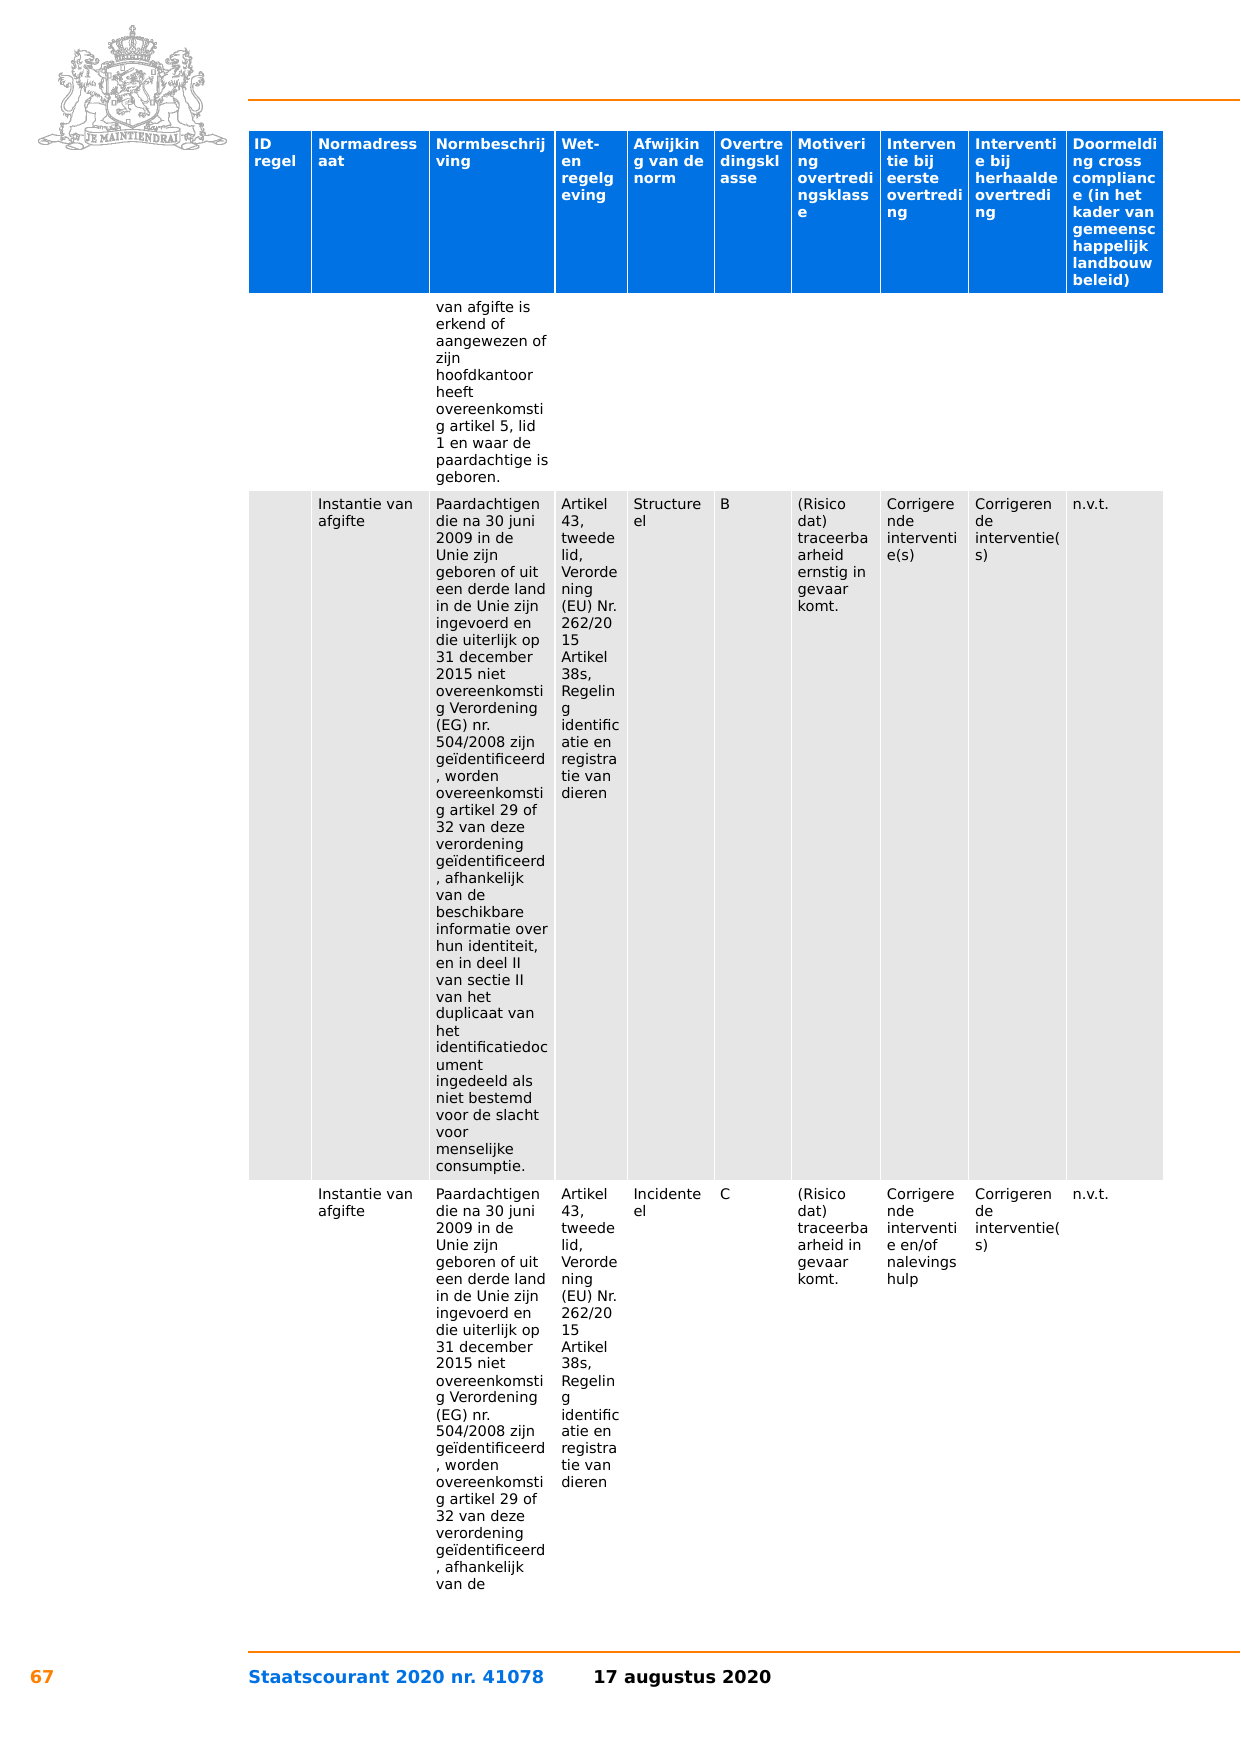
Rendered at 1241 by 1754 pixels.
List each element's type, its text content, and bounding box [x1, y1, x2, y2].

table_header Normadressaat [312, 131, 429, 293]
table_cell Incidenteel [628, 1181, 714, 1598]
table_cell Instantie van afgifte [312, 491, 429, 1180]
table_cell n.v.t. [1067, 491, 1163, 1180]
table_cell [312, 294, 429, 490]
table_cell (Risico dat) traceerbaarheid in gevaar komt. [792, 1181, 880, 1598]
table_header Interventie bij herhaalde overtreding [969, 131, 1066, 293]
picture [38, 25, 227, 150]
table_cell [249, 491, 311, 1180]
table_header Afwijking van de norm [628, 131, 714, 293]
table_header ID regel [249, 131, 311, 293]
table_cell [628, 294, 714, 490]
table_header Normbeschrijving [430, 131, 554, 293]
table_cell Corrigerende interventie(s) [881, 491, 968, 1180]
table_cell [556, 294, 627, 490]
table_cell [881, 294, 968, 490]
table_cell Paardachtigen die na 30 juni 2009 in de Unie zijn geboren of uit een derde land in de Unie zijn ingevoerd en die uiterlijk op 31 december 2015 niet overeenkomstig Verordening (EG) nr. 504/2008 zijn geïdentificeerd, worden overeenkomstig artikel 29 of 32 van deze verordening geïdentificeerd, afhankelijk van de beschikbare informatie over hun identiteit, en in deel II van sectie II van het duplicaat van het identificatiedocument ingedeeld als niet bestemd voor de slacht voor menselijke consumptie. [430, 491, 554, 1180]
table_cell Instantie van afgifte [312, 1181, 429, 1598]
table_cell C [715, 1181, 791, 1598]
table_cell Structureel [628, 491, 714, 1180]
table_cell Artikel 43, tweede lid, Verordening (EU) Nr. 262/2015 Artikel 38s, Regeling identificatie en registratie van dieren [556, 491, 627, 1180]
table_cell Paardachtigen die na 30 juni 2009 in de Unie zijn geboren of uit een derde land in de Unie zijn ingevoerd en die uiterlijk op 31 december 2015 niet overeenkomstig Verordening (EG) nr. 504/2008 zijn geïdentificeerd, worden overeenkomstig artikel 29 of 32 van deze verordening geïdentificeerd, afhankelijk van de [430, 1181, 554, 1598]
table_cell [969, 294, 1066, 490]
table_cell [792, 294, 880, 490]
table_header Motivering overtredingsklasse [792, 131, 880, 293]
table_cell [1067, 294, 1163, 490]
table_cell n.v.t. [1067, 1181, 1163, 1598]
table_cell [249, 294, 311, 490]
table_cell Corrigerende interventie(s) [969, 491, 1066, 1180]
table_cell Corrigerende interventie(s) [969, 1181, 1066, 1598]
table_cell Artikel 43, tweede lid, Verordening (EU) Nr. 262/2015 Artikel 38s, Regeling identificatie en registratie van dieren [556, 1181, 627, 1598]
table_cell van afgifte is erkend of aangewezen of zijn hoofdkantoor heeft overeenkomstig artikel 5, lid 1 en waar de paardachtige is geboren. [430, 294, 554, 490]
table_header Doormelding cross compliance (in het kader van gemeenschappelijk landbouwbeleid) [1067, 131, 1163, 293]
table_cell B [715, 491, 791, 1180]
table_cell [249, 1181, 311, 1598]
table_header Overtredingsklasse [715, 131, 791, 293]
table_header Wet- en regelgeving [556, 131, 627, 293]
table_header Interventie bij eerste overtreding [881, 131, 968, 293]
table_cell (Risico dat) traceerbaarheid ernstig in gevaar komt. [792, 491, 880, 1180]
table_cell [715, 294, 791, 490]
table_cell Corrigerende interventie en/of nalevingshulp [881, 1181, 968, 1598]
